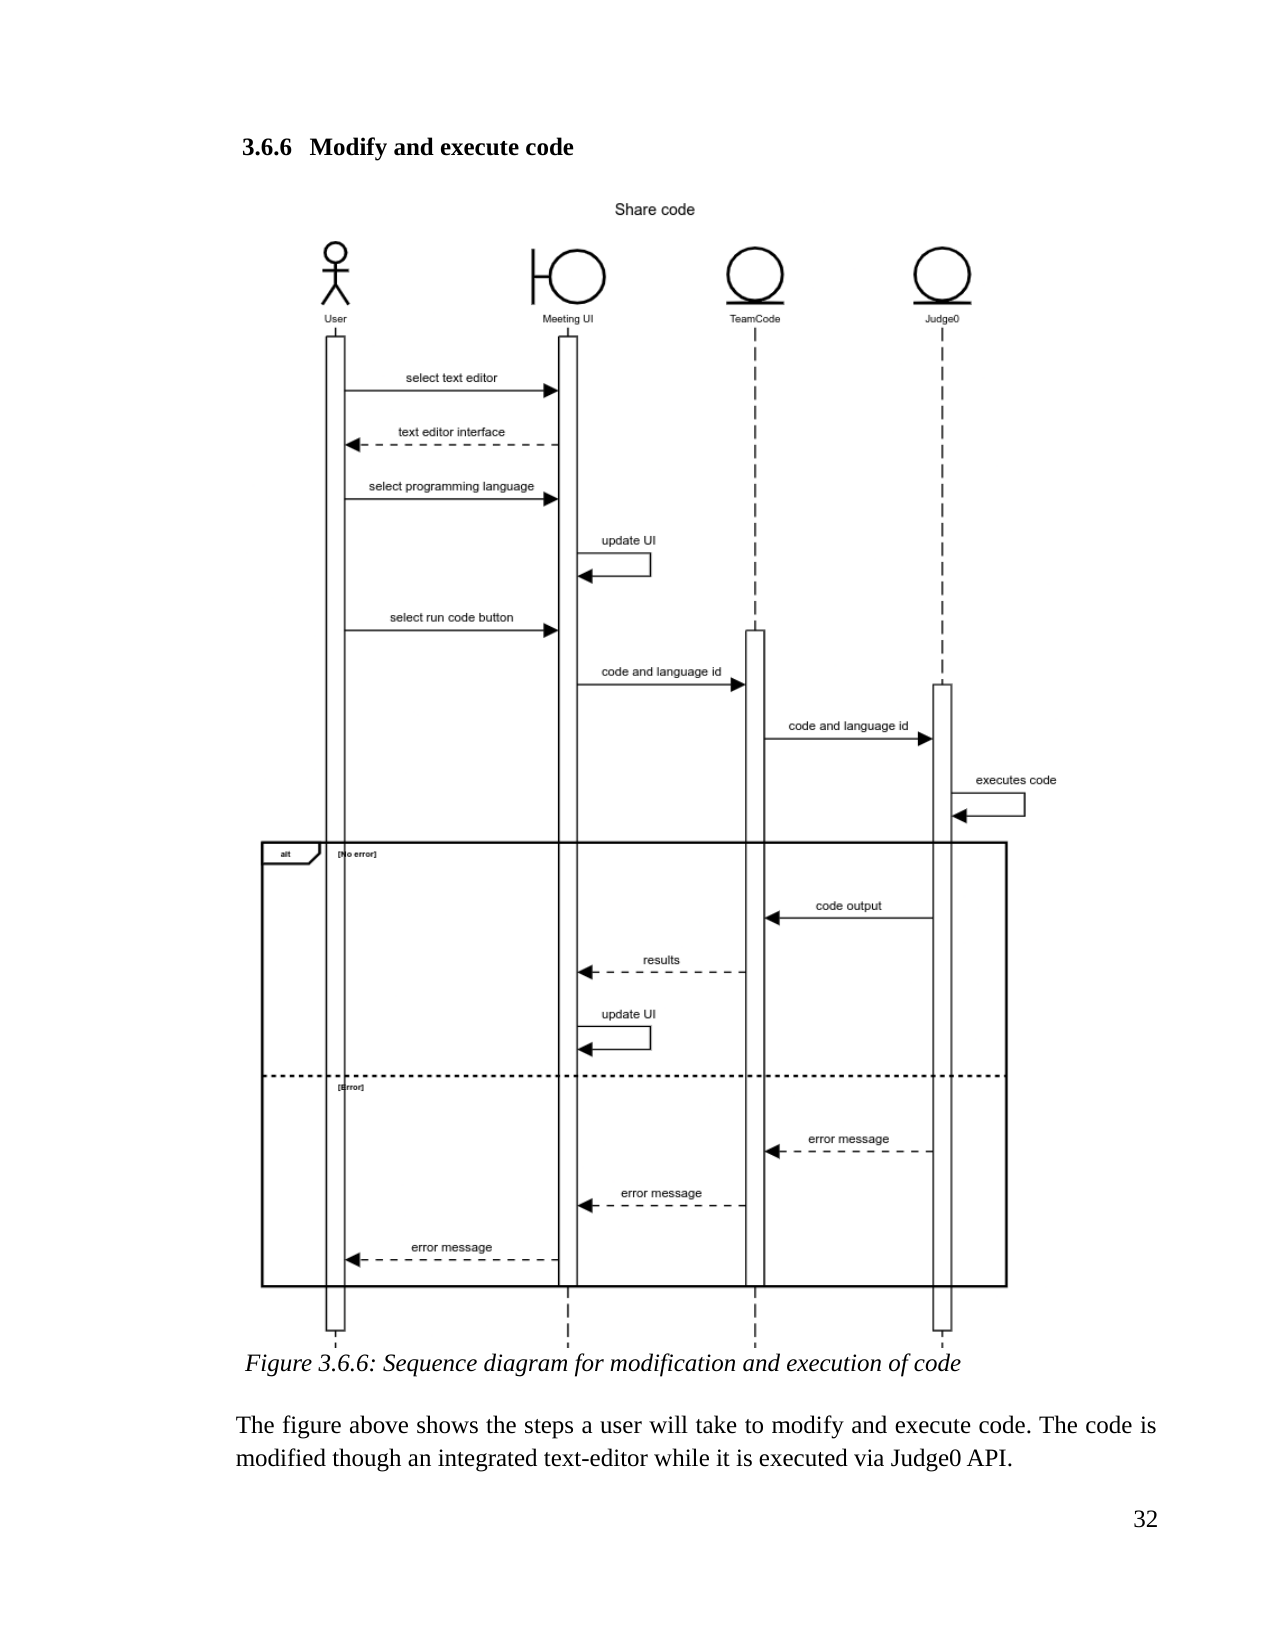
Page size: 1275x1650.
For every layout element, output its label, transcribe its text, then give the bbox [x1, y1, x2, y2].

text The figure above shows the steps a user will take to modify and execute code. The code is modified though an integrated text-editor while it is executed via Judge0 API. [236, 1411, 1158, 1472]
subtitle Modify and execute code [236, 132, 1158, 160]
picture [244, 188, 1066, 1348]
text Figure 3.6.6: Sequence diagram for modification and execution of code [245, 1348, 1065, 1377]
